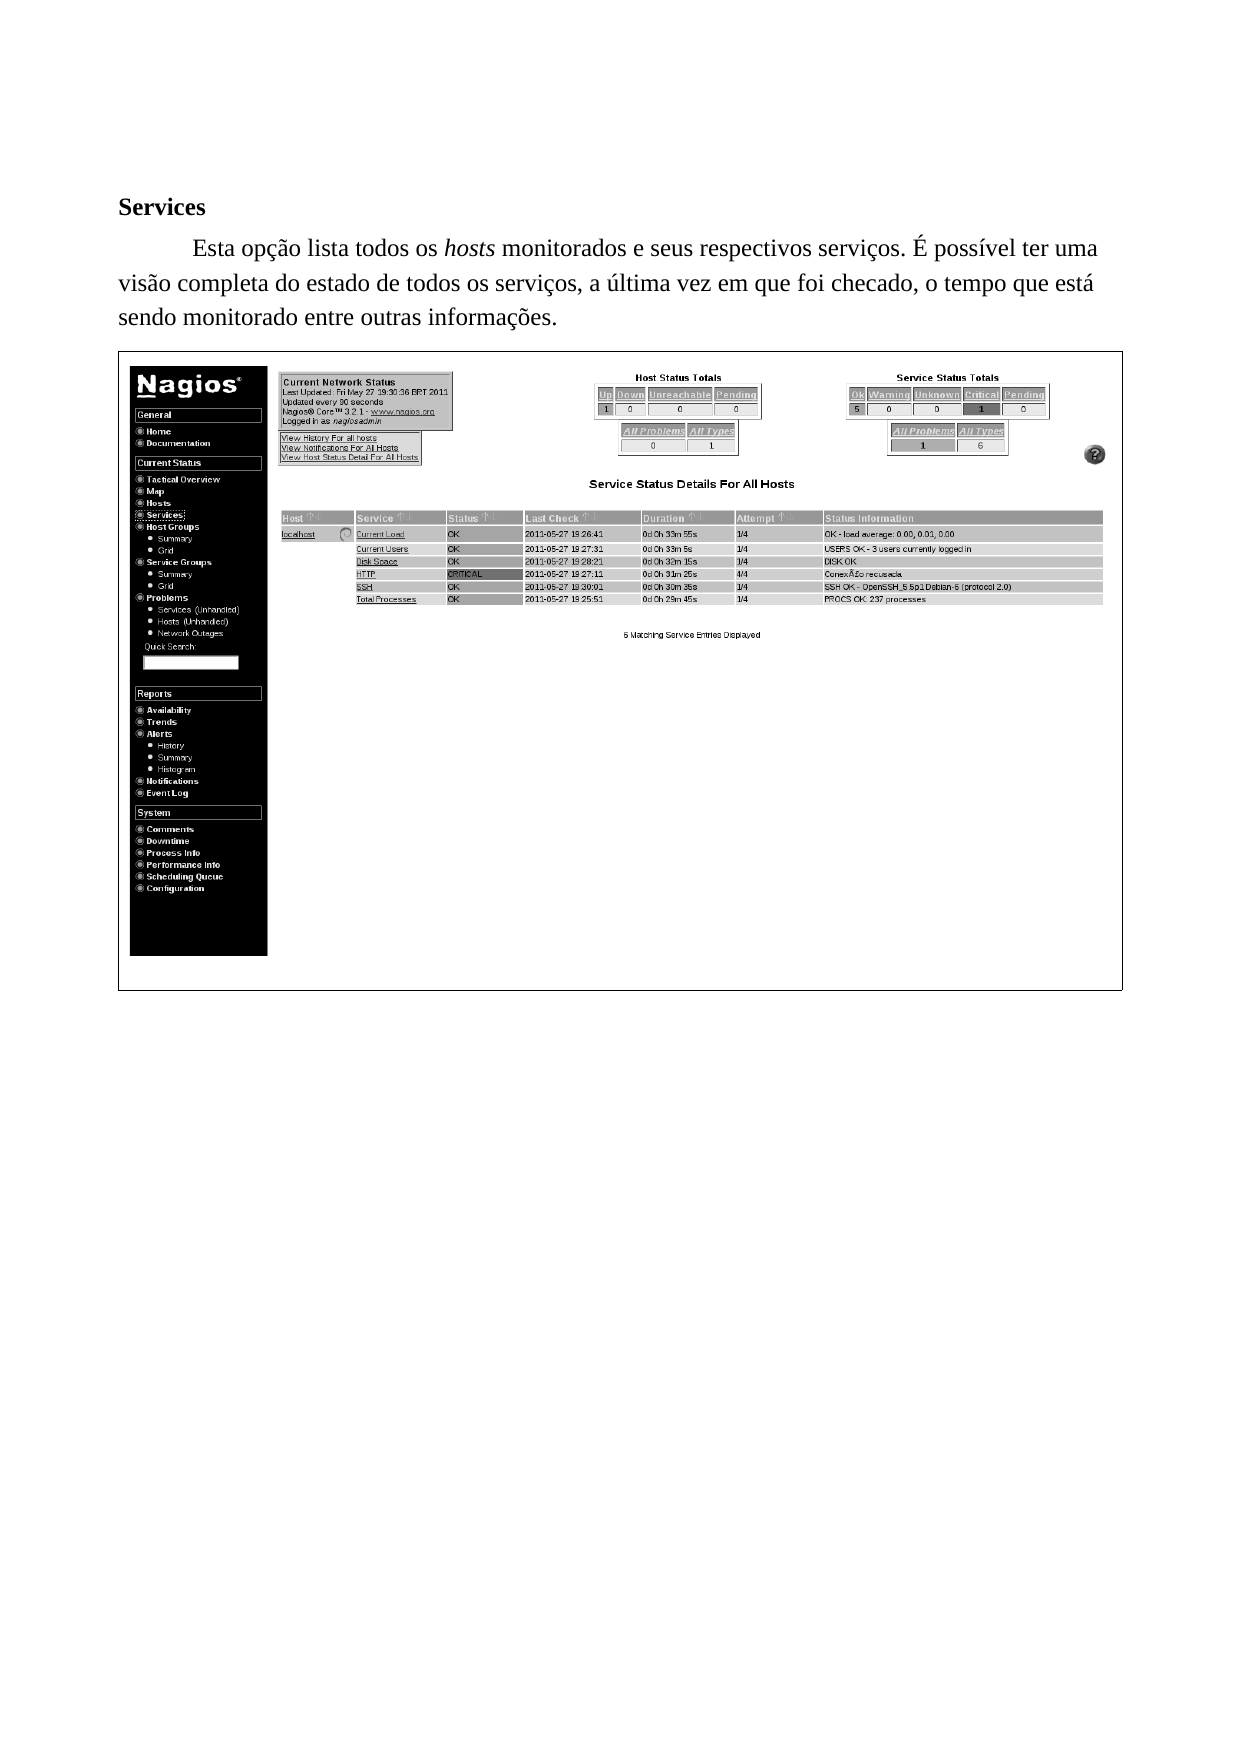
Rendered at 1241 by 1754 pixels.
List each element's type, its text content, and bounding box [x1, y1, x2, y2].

subtitle Services [118, 192, 1122, 221]
table_header [119, 352, 1122, 990]
text Esta opção lista todos os hosts monitorados e seus respectivos serviços. É possível ter uma visão completa do estado de todos os serviços, a última vez em que foi checado, o tempo que está sendo monitorado entre outras informações. [118, 233, 1122, 331]
